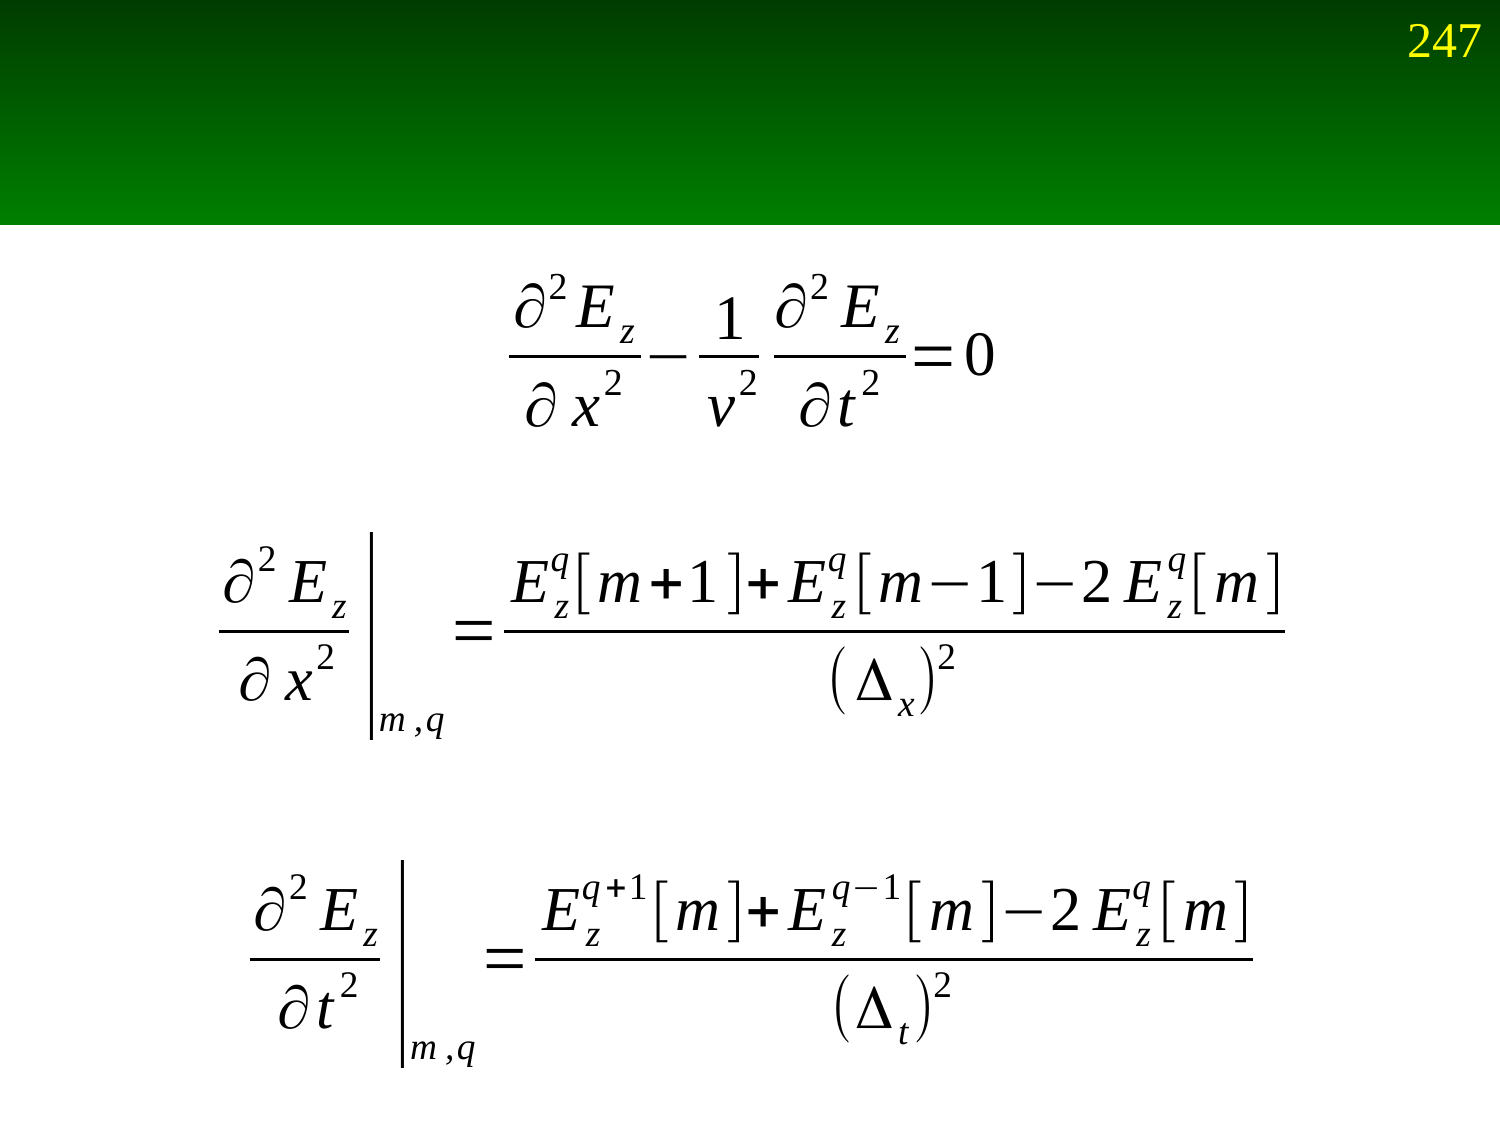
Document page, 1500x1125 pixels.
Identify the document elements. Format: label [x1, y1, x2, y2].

chart [199, 532, 1302, 740]
chart [489, 263, 1011, 441]
chart [230, 860, 1270, 1068]
